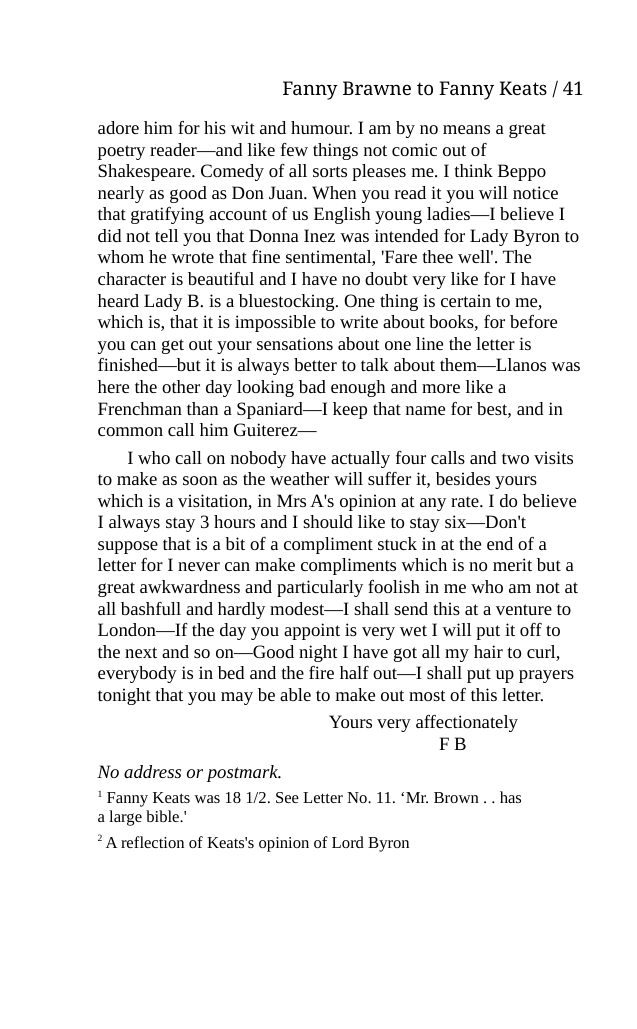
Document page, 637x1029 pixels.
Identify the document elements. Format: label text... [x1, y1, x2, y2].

text a large bible.' [97, 807, 583, 826]
text No address or postmark. [97, 761, 583, 782]
text 1 Fanny Keats was 18 1/2. See Letter No. 11. ‘Mr. Brown . . has [97, 788, 583, 807]
text adore him for his wit and humour. I am by no means a great poetry reader—and like few things not comic out of Shakespeare. Comedy of all sorts pleases me. I think Beppo nearly as good as Don Juan. When you read it you will notice that gratifying account of us English young ladies—I believe I did not tell you that Donna Inez was intended for Lady Byron to whom he wrote that fine sentimental, 'Fare thee well'. The character is beautiful and I have no doubt very like for I have heard Lady B. is a bluestocking. One thing is certain to me, which is, that it is impossible to write about books, for before you can get out your sensations about one line the letter is finished—but it is always better to talk about them—Llanos was here the other day looking bad enough and more like a Frenchman than a Spaniard—I keep that name for best, and in common call him Guiterez— [97, 117, 583, 441]
text Yours very affectionately [97, 711, 583, 733]
text F B [97, 733, 583, 754]
text I who call on nobody have actually four calls and two visits to make as soon as the weather will suffer it, besides yours which is a visitation, in Mrs A's opinion at any rate. I do believe I always stay 3 hours and I should like to stay six—Don't suppose that is a bit of a compliment stuck in at the end of a letter for I never can make compliments which is no merit but a great awkwardness and particularly foolish in me who am not at all bashfull and hardly modest—I shall send this at a venture to London—If the day you appoint is very wet I will put it off to the next and so on—Good night I have got all my hair to curl, everybody is in bed and the fire half out—I shall put up prayers tonight that you may be able to make out most of this letter. [97, 447, 583, 705]
text 2 A reflection of Keats's opinion of Lord Byron [97, 832, 583, 852]
